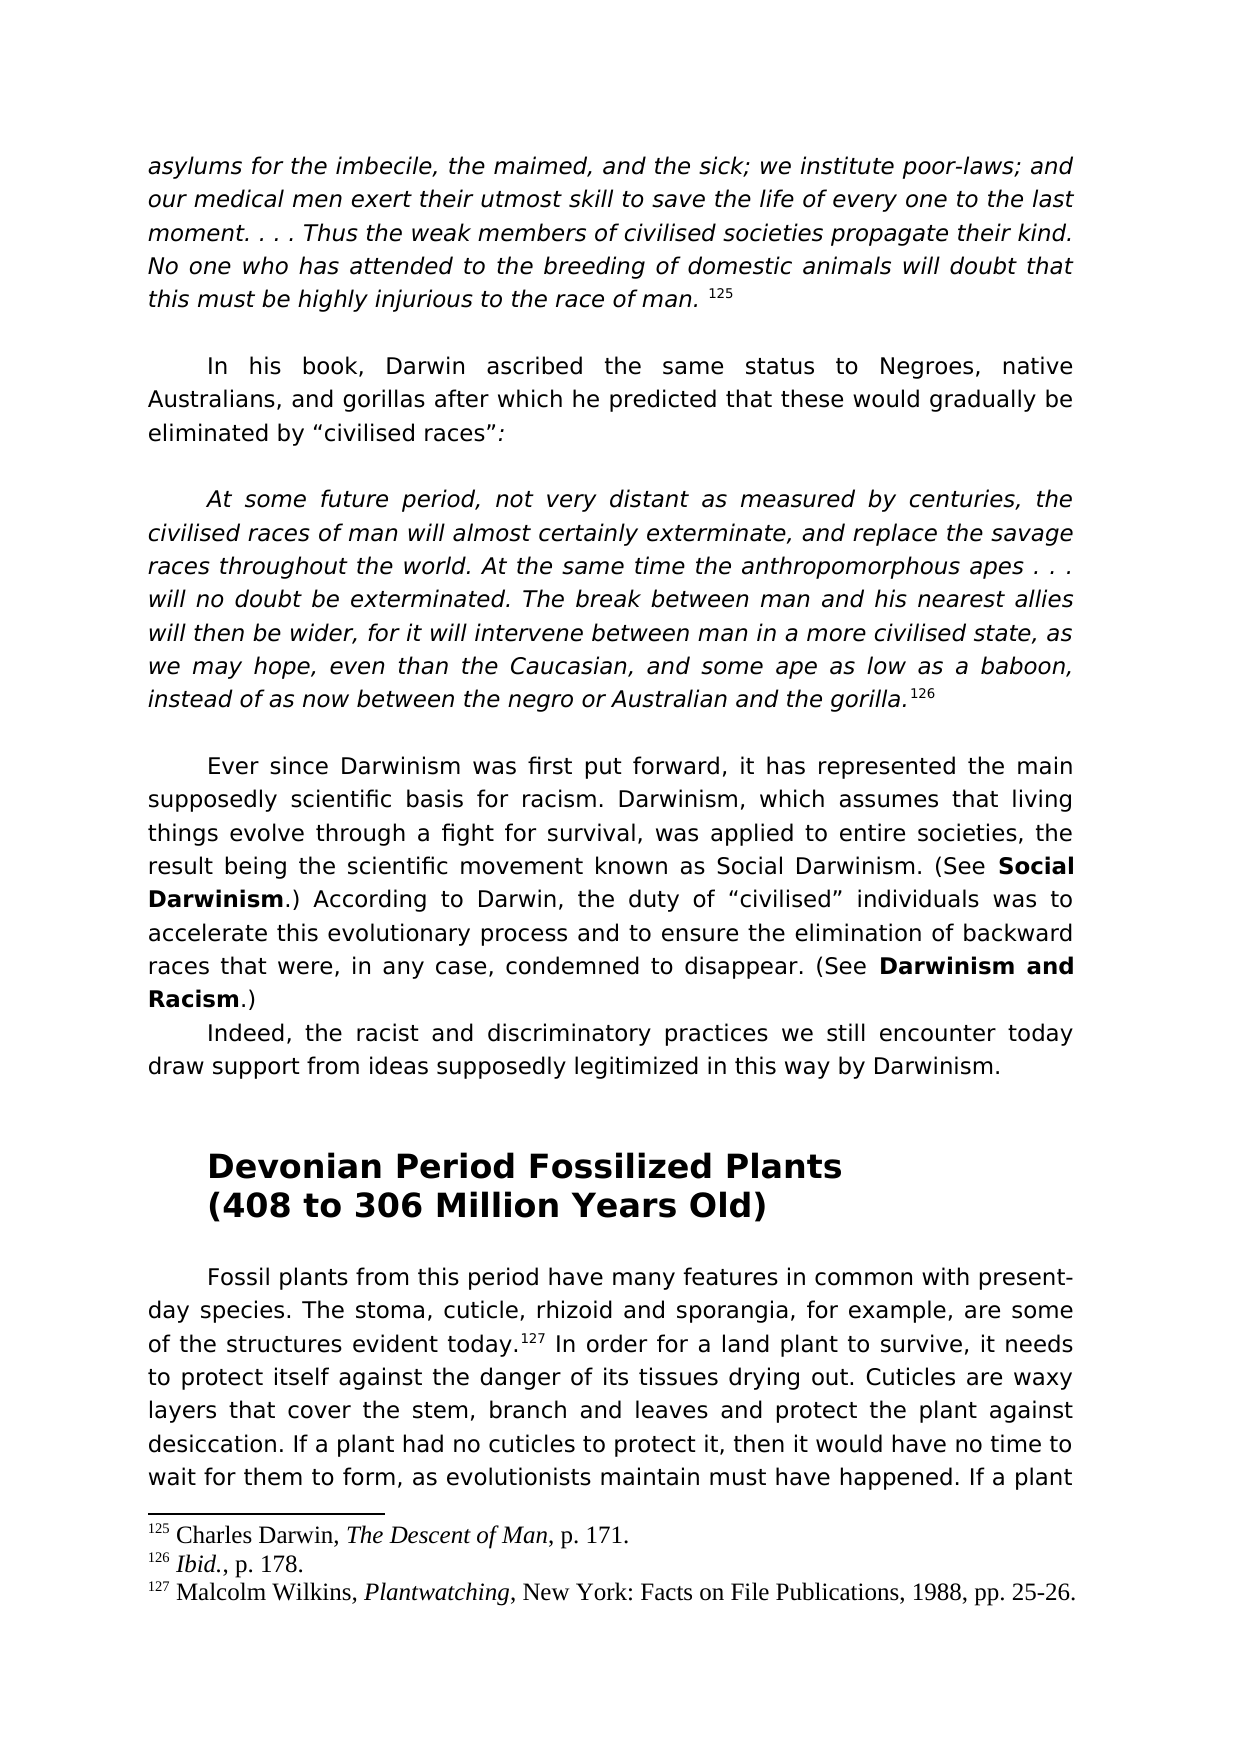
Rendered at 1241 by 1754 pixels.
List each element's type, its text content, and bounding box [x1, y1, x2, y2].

text Charles Darwin, The Descent of Man, p. 171. [148, 1520, 1092, 1549]
text Malcolm Wilkins, Plantwatching, New York: Facts on File Publications, 1988, pp. 25-26. [148, 1577, 1092, 1606]
text Ibid., p. 178. [148, 1549, 1092, 1577]
text At some future period, not very distant as measured by centuries, the civilised races of man will almost certainly exterminate, and replace the savage races throughout the world. At the same time the anthropomorphous apes . . . will no doubt be exterminated. The break between man and his nearest allies will then be wider, for it will intervene between man in a more civilised state, as we may hope, even than the Caucasian, and some ape as low as a baboon, instead of as now between the negro or Australian and the gorilla. [148, 481, 1075, 714]
text In his book, Darwin ascribed the same status to Negroes, native Australians, and gorillas after which he predicted that these would gradually be eliminated by “civilised races”: [148, 348, 1075, 448]
text Devonian Period Fossilized Plants [148, 1148, 1075, 1187]
text (408 to 306 Million Years Old) [148, 1187, 1075, 1225]
text asylums for the imbecile, the maimed, and the sick; we institute poor-laws; and our medical men exert their utmost skill to save the life of every one to the last moment. . . . Thus the weak members of civilised societies propagate their kind. No one who has attended to the breeding of domestic animals will doubt that this must be highly injurious to the race of man. [148, 148, 1075, 314]
text Ever since Darwinism was first put forward, it has represented the main supposedly scientific basis for racism. Darwinism, which assumes that living things evolve through a fight for survival, was applied to entire societies, the result being the scientific movement known as Social Darwinism. (See Social Darwinism.) According to Darwin, the duty of “civilised” individuals was to accelerate this evolutionary process and to ensure the elimination of backward races that were, in any case, condemned to disappear. (See Darwinism and Racism.) [148, 748, 1075, 1014]
text Indeed, the racist and discriminatory practices we still encounter today draw support from ideas supposedly legitimized in this way by Darwinism. [148, 1014, 1075, 1081]
text Fossil plants from this period have many features in common with present-day species. The stoma, cuticle, rhizoid and sporangia, for example, are some of the structures evident today. In order for a land plant to survive, it needs to protect itself against the danger of its tissues drying out. Cuticles are waxy layers that cover the stem, branch and leaves and protect the plant against desiccation. If a plant had no cuticles to protect it, then it would have no time to wait for them to form, as evolutionists maintain must have happened. If a plant [148, 1259, 1075, 1492]
